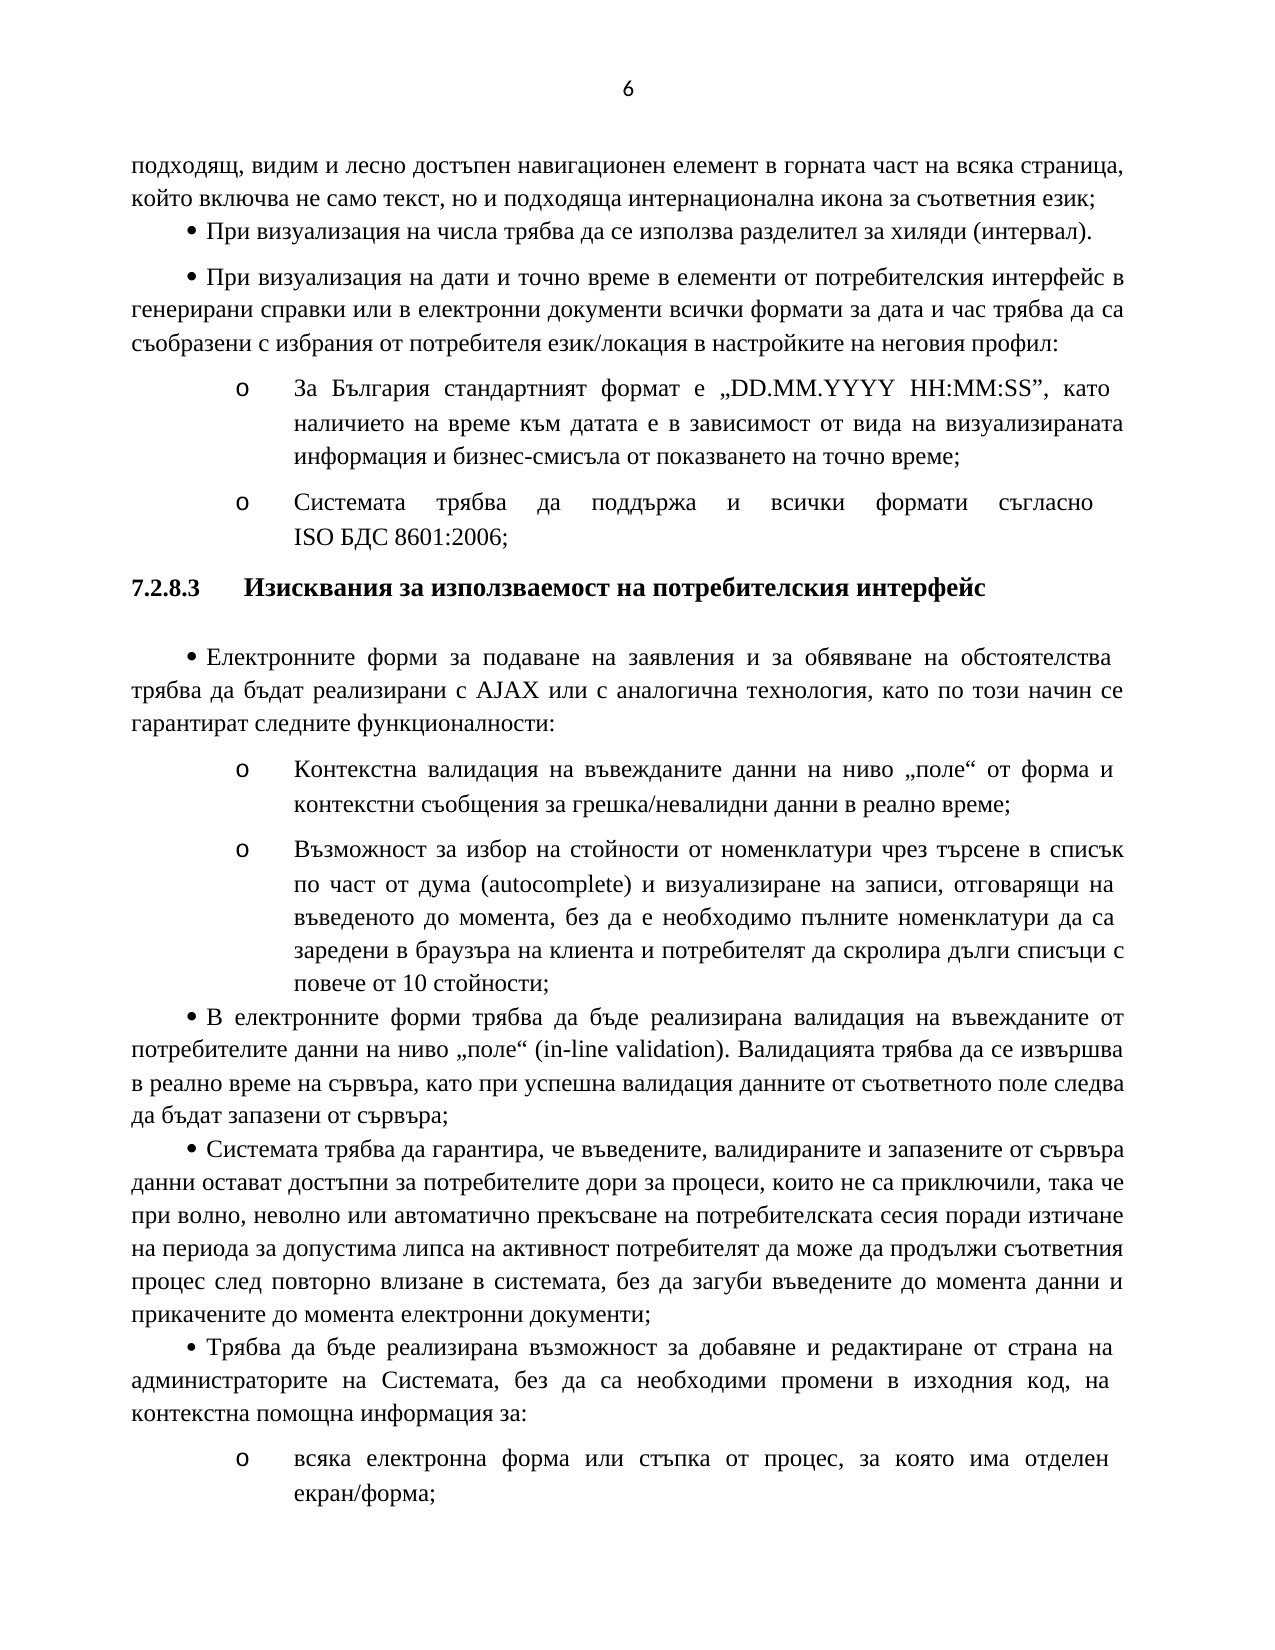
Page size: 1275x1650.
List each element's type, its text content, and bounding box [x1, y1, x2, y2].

list Възможност за избор на стойности от номенклатури чрез търсене в списък по част от дума (autocomplete) и визуализиране на записи, отговарящи на въведеното до момента, без да е необходимо пълните номенклатури да са заредени в браузъра на клиента и потребителят да скролира дълги списъци с повече от 10 стойности; [235, 834, 1125, 997]
list подходящ, видим и лесно достъпен навигационен елемент в горната част на всяка страница, който включва не само текст, но и подходяща интернационална икона за съответния език; [131, 150, 1125, 212]
list Контекстна валидация на въвежданите данни на ниво „поле“ от форма и контекстни съобщения за грешка/невалидни данни в реално време; [235, 754, 1125, 818]
list всяка електронна форма или стъпка от процес, за която има отделен екран/форма; [235, 1443, 1125, 1507]
list За България стандартният формат е „DD.MM.YYYY HH:MM:SS”, като наличието на време към датата е в зависимост от вида на визуализираната информация и бизнес-смисъла от показването на точно време; [235, 373, 1125, 470]
list Системата трябва да гарантира, че въведените, валидираните и запазените от сървъра данни остават достъпни за потребителите дори за процеси, които не са приключили, така че при волно, неволно или автоматично прекъсване на потребителската сесия поради изтичане на периода за допустима липса на активност потребителят да може да продължи съответния процес след повторно влизане в системата, без да загуби въведените до момента данни и прикачените до момента електронни документи; [131, 1134, 1125, 1327]
list Трябва да бъде реализирана възможност за добавяне и редактиране от страна на администраторите на системата, без да са необходими промени в изходния код, на контекстна помощна информация за: [131, 1332, 1125, 1427]
list Изисквания за използваемост на потребителския интерфейс [131, 572, 1125, 603]
list При визуализация на числа трябва да се използва разделител за хиляди (интервал). [131, 216, 1125, 245]
list Системата трябва да поддържа и всички формати съгласно ISO БДС 8601:2006; [235, 487, 1125, 551]
list При визуализация на дати и точно време в елементи от потребителския интерфейс в генерирани справки или в електронни документи всички формати за дата и час трябва да са съобразени с избрания от потребителя език/локация в настройките на неговия профил: [131, 262, 1125, 356]
list Електронните форми за подаване на заявления и за обявяване на обстоятелства трябва да бъдат реализирани с AJAX или с аналогична технология, като по този начин се гарантират следните функционалности: [131, 642, 1125, 737]
list В електронните форми трябва да бъде реализирана валидация на въвежданите от потребителите данни на ниво „поле“ (in-line validation). Валидацията трябва да се извършва в реално време на сървъра, като при успешна валидация данните от съответното поле следва да бъдат запазени от сървъра; [131, 1002, 1125, 1129]
